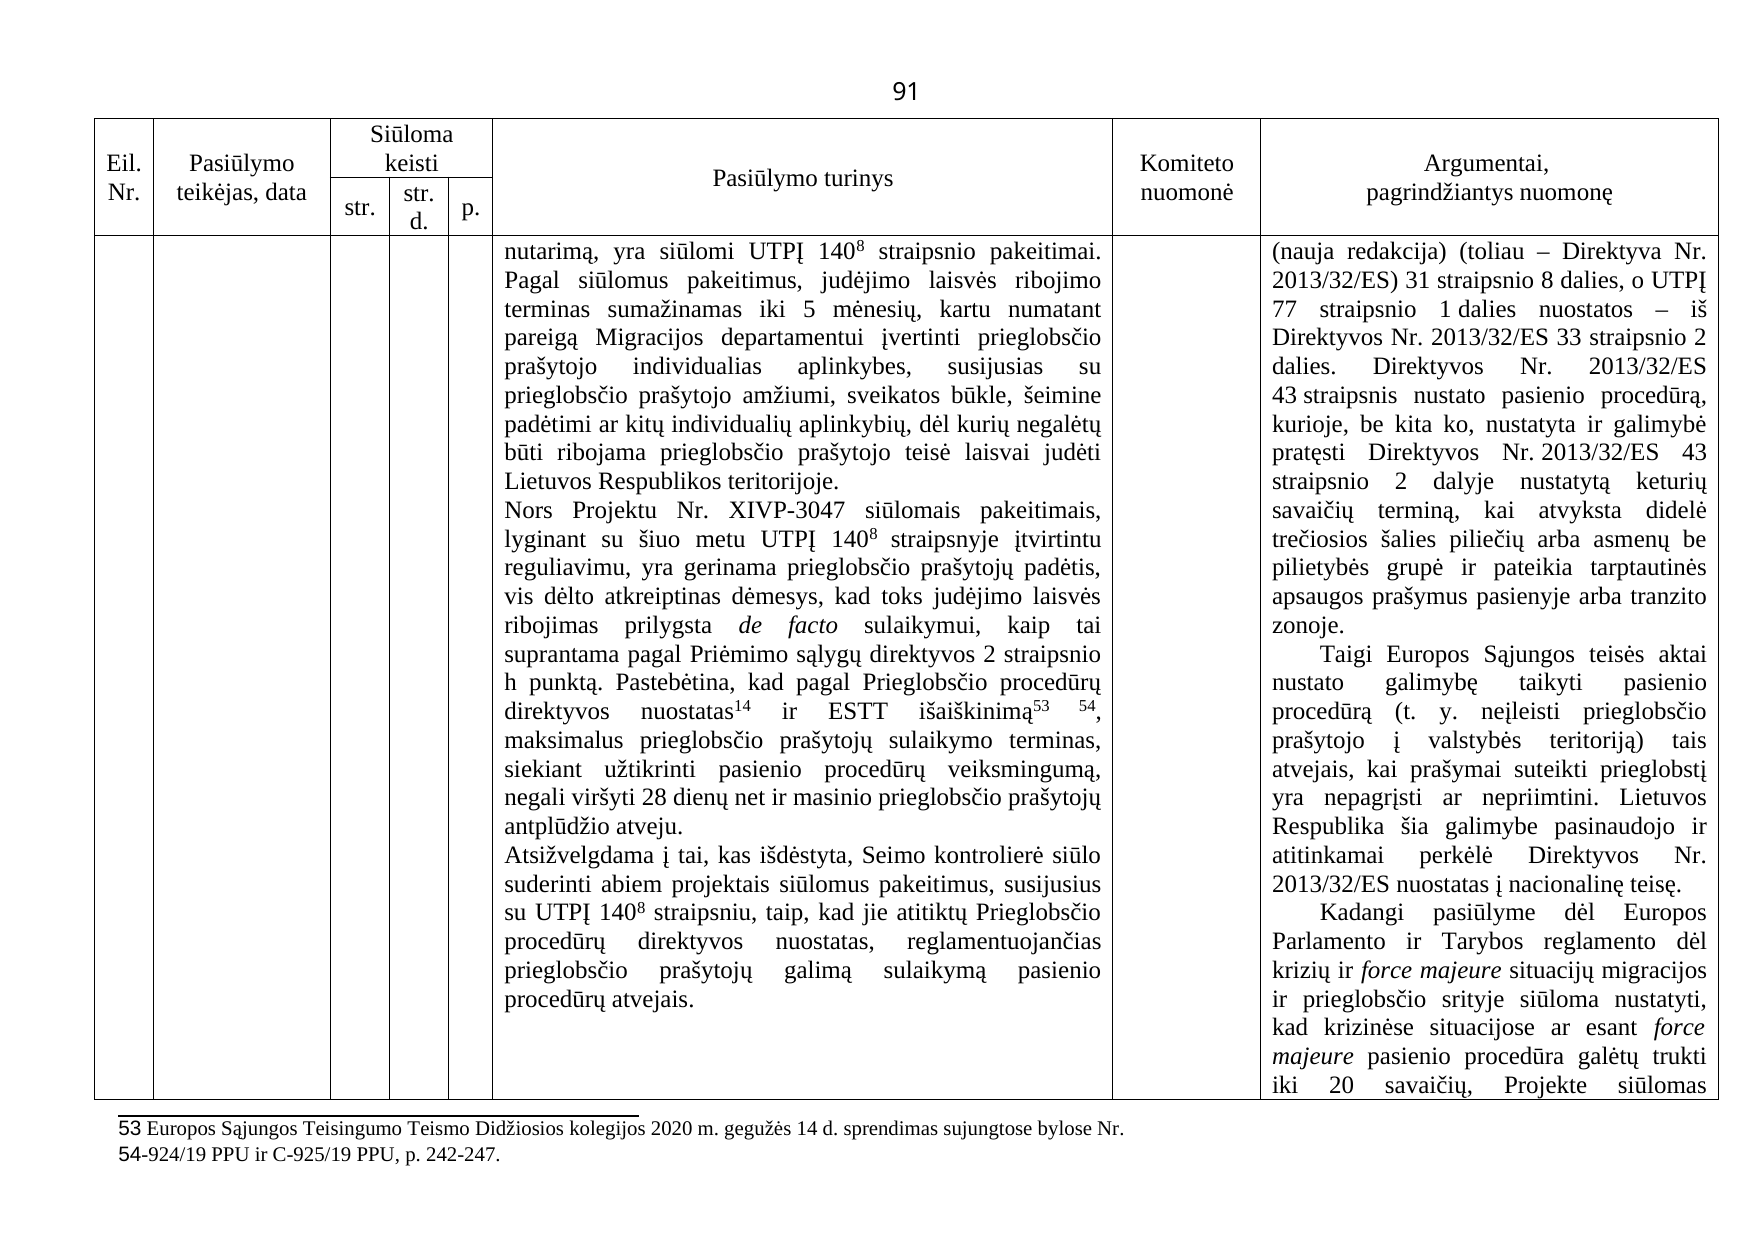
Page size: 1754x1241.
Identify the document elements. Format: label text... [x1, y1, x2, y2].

table_cell [95, 236, 153, 1099]
table_cell [390, 236, 448, 1099]
table_cell [331, 236, 389, 1099]
table_cell p. [449, 178, 492, 235]
table_header Argumentai, pagrindžiantys nuomonę [1261, 119, 1718, 235]
table_header Pasiūlymo teikėjas, data [154, 119, 330, 235]
table_cell nutarimą, yra siūlomi UTPĮ 1408 straipsnio pakeitimai. Pagal siūlomus pakeitimus, judėjimo laisvės ribojimo terminas sumažinamas iki 5 mėnesių, kartu numatant pareigą Migracijos departamentui įvertinti prieglobsčio prašytojo individualias aplinkybes, susijusias su prieglobsčio prašytojo amžiumi, sveikatos būkle, šeimine padėtimi ar kitų individualių aplinkybių, dėl kurių negalėtų būti ribojama prieglobsčio prašytojo teisė laisvai judėti Lietuvos Respublikos teritorijoje. Nors Projektu Nr. XIVP-3047 siūlomais pakeitimais, lyginant su šiuo metu UTPĮ 1408 straipsnyje įtvirtintu reguliavimu, yra gerinama prieglobsčio prašytojų padėtis, vis dėlto atkreiptinas dėmesys, kad toks judėjimo laisvės ribojimas prilygsta de facto sulaikymui, kaip tai suprantama pagal Priėmimo sąlygų direktyvos 2 straipsnio h punktą. Pastebėtina, kad pagal Prieglobsčio procedūrų direktyvos nuostatas14 ir ESTT išaiškinimą , maksimalus prieglobsčio prašytojų sulaikymo terminas, siekiant užtikrinti pasienio procedūrų veiksmingumą, negali viršyti 28 dienų net ir masinio prieglobsčio prašytojų antplūdžio atveju. Atsižvelgdama į tai, kas išdėstyta, Seimo kontrolierė siūlo suderinti abiem projektais siūlomus pakeitimus, susijusius su UTPĮ 1408 straipsniu, taip, kad jie atitiktų Prieglobsčio procedūrų direktyvos nuostatas, reglamentuojančias prieglobsčio prašytojų galimą sulaikymą pasienio procedūrų atvejais. [493, 236, 1112, 1099]
table_header Siūloma keisti [331, 119, 492, 177]
table_header Pasiūlymo turinys [493, 119, 1112, 235]
table_cell str. [331, 178, 389, 235]
table_header Komiteto nuomonė [1113, 119, 1260, 235]
table_cell (nauja redakcija) (toliau – Direktyva Nr. 2013/32/ES) 31 straipsnio 8 dalies, o UTPĮ 77 straipsnio 1 dalies nuostatos – iš Direktyvos Nr. 2013/32/ES 33 straipsnio 2 dalies. Direktyvos Nr. 2013/32/ES 43 straipsnis nustato pasienio procedūrą, kurioje, be kita ko, nustatyta ir galimybė pratęsti Direktyvos Nr. 2013/32/ES 43 straipsnio 2 dalyje nustatytą keturių savaičių terminą, kai atvyksta didelė trečiosios šalies piliečių arba asmenų be pilietybės grupė ir pateikia tarptautinės apsaugos prašymus pasienyje arba tranzito zonoje. Taigi Europos Sąjungos teisės aktai nustato galimybę taikyti pasienio procedūrą (t. y. neįleisti prieglobsčio prašytojo į valstybės teritoriją) tais atvejais, kai prašymai suteikti prieglobstį yra nepagrįsti ar nepriimtini. Lietuvos Respublika šia galimybe pasinaudojo ir atitinkamai perkėlė Direktyvos Nr. 2013/32/ES nuostatas į nacionalinę teisę. Kadangi pasiūlyme dėl Europos Parlamento ir Tarybos reglamento dėl krizių ir force majeure situacijų migracijos ir prieglobsčio srityje siūloma nustatyti, kad krizinėse situacijose ar esant force majeure pasienio procedūra galėtų trukti iki 20 savaičių, Projekte siūlomas [1261, 236, 1718, 1099]
table_header Eil. Nr. [95, 119, 153, 235]
table_cell [449, 236, 492, 1099]
table_cell [1113, 236, 1260, 1099]
table_cell [154, 236, 330, 1099]
table_cell str. d. [390, 178, 448, 235]
